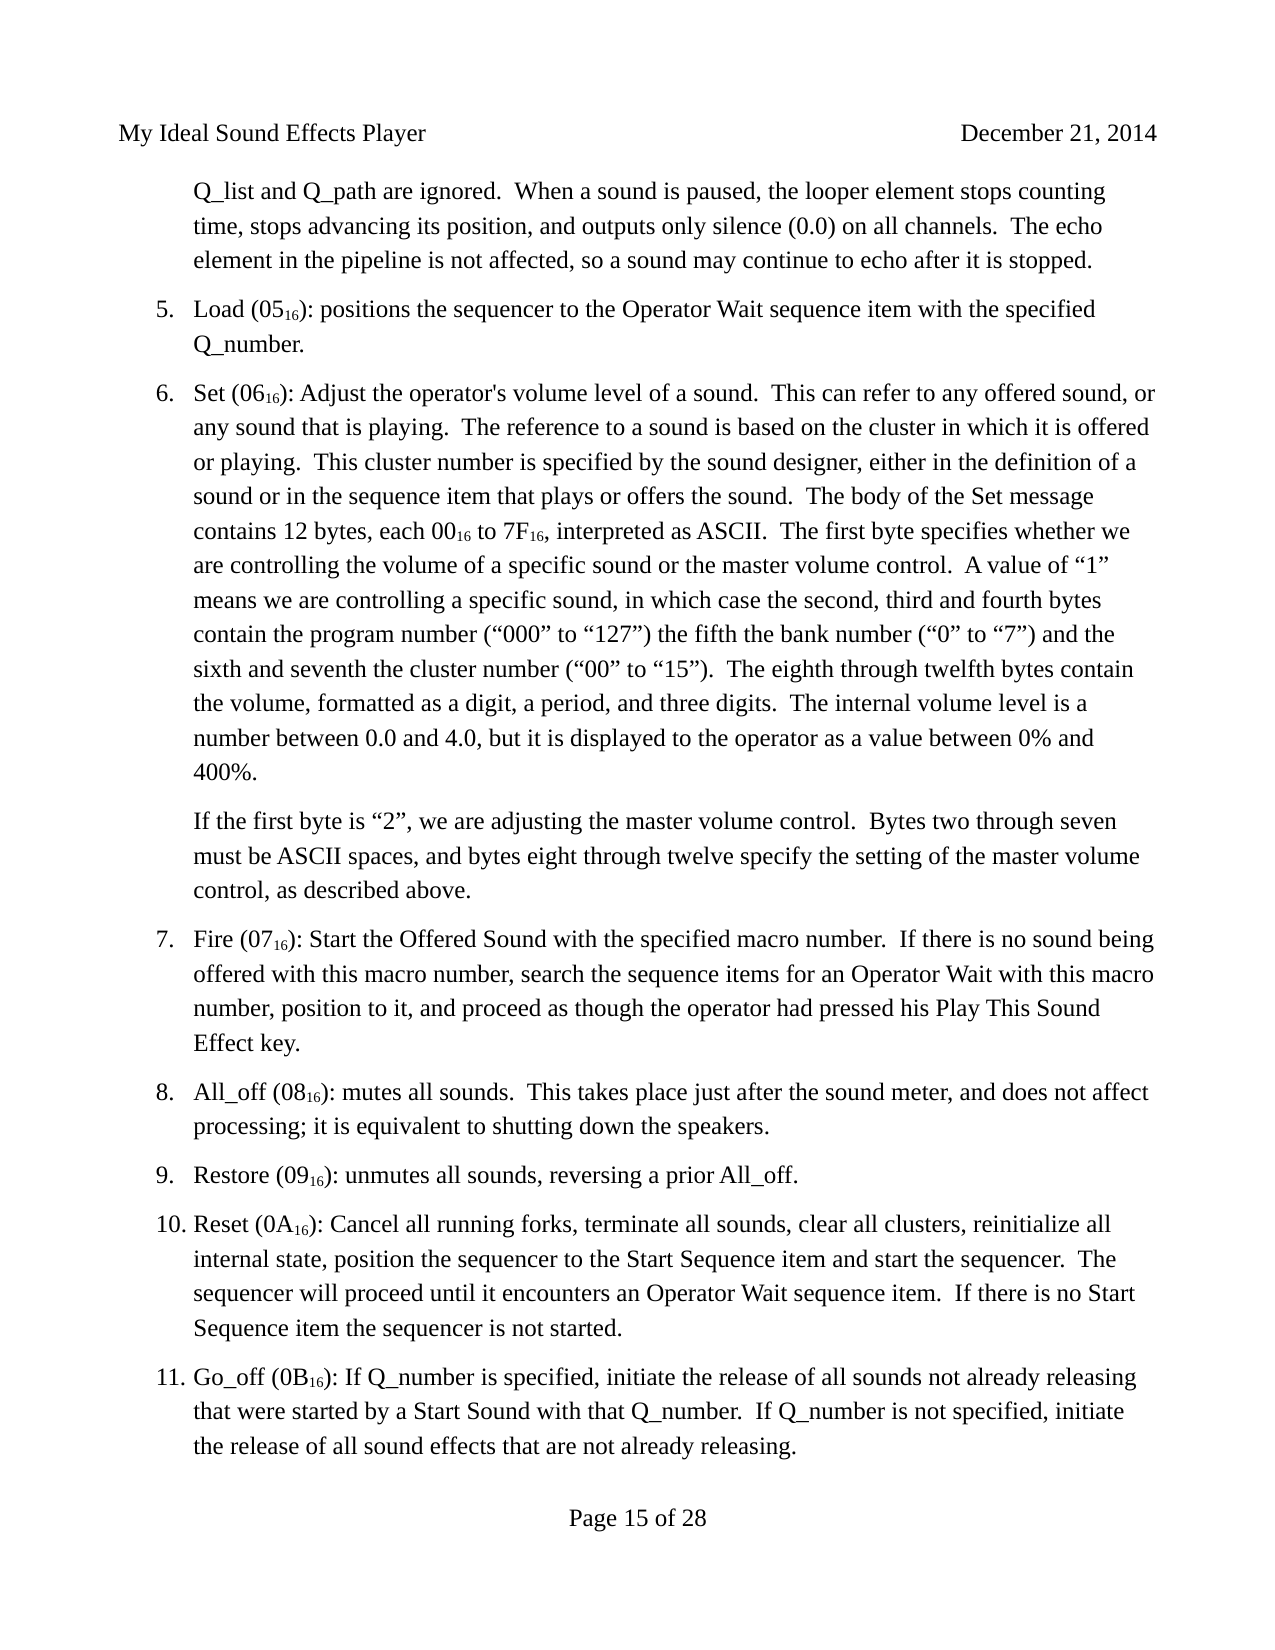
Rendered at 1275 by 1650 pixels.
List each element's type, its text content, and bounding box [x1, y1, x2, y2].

list Reset (0A16): Cancel all running forks, terminate all sounds, clear all clusters, reinitialize all internal state, position the sequencer to the Start Sequence item and start the sequencer. The sequencer will proceed until it encounters an Operator Wait sequence item. If there is no Start Sequence item the sequencer is not started. [156, 1209, 1157, 1342]
list Q_list and Q_path are ignored. When a sound is paused, the looper element stops counting time, stops advancing its position, and outputs only silence (0.0) on all channels. The echo element in the pipeline is not affected, so a sound may continue to echo after it is stopped. [156, 176, 1157, 274]
list Fire (0716): Start the Offered Sound with the specified macro number. If there is no sound being offered with this macro number, search the sequence items for an Operator Wait with this macro number, position to it, and proceed as though the operator had pressed his Play This Sound Effect key. [156, 924, 1157, 1056]
list Set (0616): Adjust the operator's volume level of a sound. This can refer to any offered sound, or any sound that is playing. The reference to a sound is based on the cluster in which it is offered or playing. This cluster number is specified by the sound designer, either in the definition of a sound or in the sequence item that plays or offers the sound. The body of the Set message contains 12 bytes, each 0016 to 7F16, interpreted as ASCII. The first byte specifies whether we are controlling the volume of a specific sound or the master volume control. A value of “1” means we are controlling a specific sound, in which case the second, third and fourth bytes contain the program number (“000” to “127”) the fifth the bank number (“0” to “7”) and the sixth and seventh the cluster number (“00” to “15”). The eighth through twelfth bytes contain the volume, formatted as a digit, a period, and three digits. The internal volume level is a number between 0.0 and 4.0, but it is displayed to the operator as a value between 0% and 400%. [156, 378, 1157, 786]
list Restore (0916): unmutes all sounds, reversing a prior All_off. [156, 1160, 1157, 1189]
list All_off (0816): mutes all sounds. This takes place just after the sound meter, and does not affect processing; it is equivalent to shutting down the speakers. [156, 1077, 1157, 1140]
list Go_off (0B16): If Q_number is specified, initiate the release of all sounds not already releasing that were started by a Start Sound with that Q_number. If Q_number is not specified, initiate the release of all sound effects that are not already releasing. [156, 1362, 1157, 1459]
list If the first byte is “2”, we are adjusting the master volume control. Bytes two through seven must be ASCII spaces, and bytes eight through twelve specify the setting of the master volume control, as described above. [156, 806, 1157, 904]
list Load (0516): positions the sequencer to the Operator Wait sequence item with the specified Q_number. [156, 294, 1157, 358]
